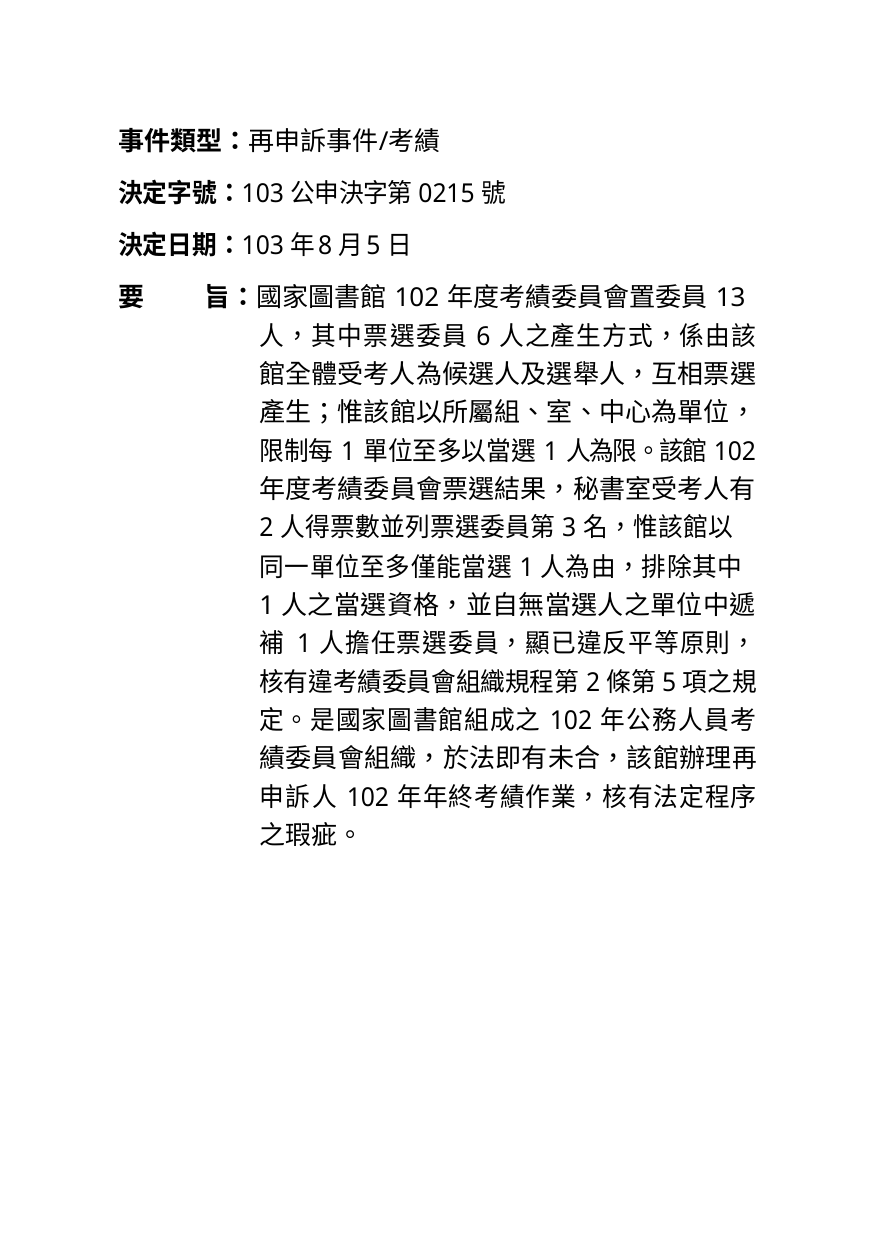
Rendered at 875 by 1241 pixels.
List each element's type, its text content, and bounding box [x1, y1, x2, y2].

text 決定字號：103 公申決字第 0215 號決定日期：103 年 8 月 5 日 [118, 175, 515, 262]
text 1 人之當選資格，並自無當選人之單位中遞補 1 人擔任票選委員，顯已違反平等原則， 核有違考績委員會組織規程第 2 條第 5 項之規定。是國家圖書館組成之 102 年公務人員考績委員會組織，於法即有未合，該館辦理再申訴人 102 年年終考績作業，核有法定程序之瑕疵。 [259, 586, 757, 852]
text 要 旨：國家圖書館 102 年度考績委員會置委員 13 [118, 278, 793, 314]
text 同一單位至多僅能當選 1 人為由，排除其中 [259, 547, 793, 583]
text 事件類型：再申訴事件/考績 [118, 123, 793, 158]
text 人，其中票選委員 6 人之產生方式，係由該館全體受考人為候選人及選舉人，互相票選產生；惟該館以所屬組、室、中心為單位， 限制每 1 單位至多以當選 1 人為限。該館 102 年度考績委員會票選結果，秘書室受考人有2 人得票數並列票選委員第 3 名，惟該館以 [259, 317, 756, 544]
